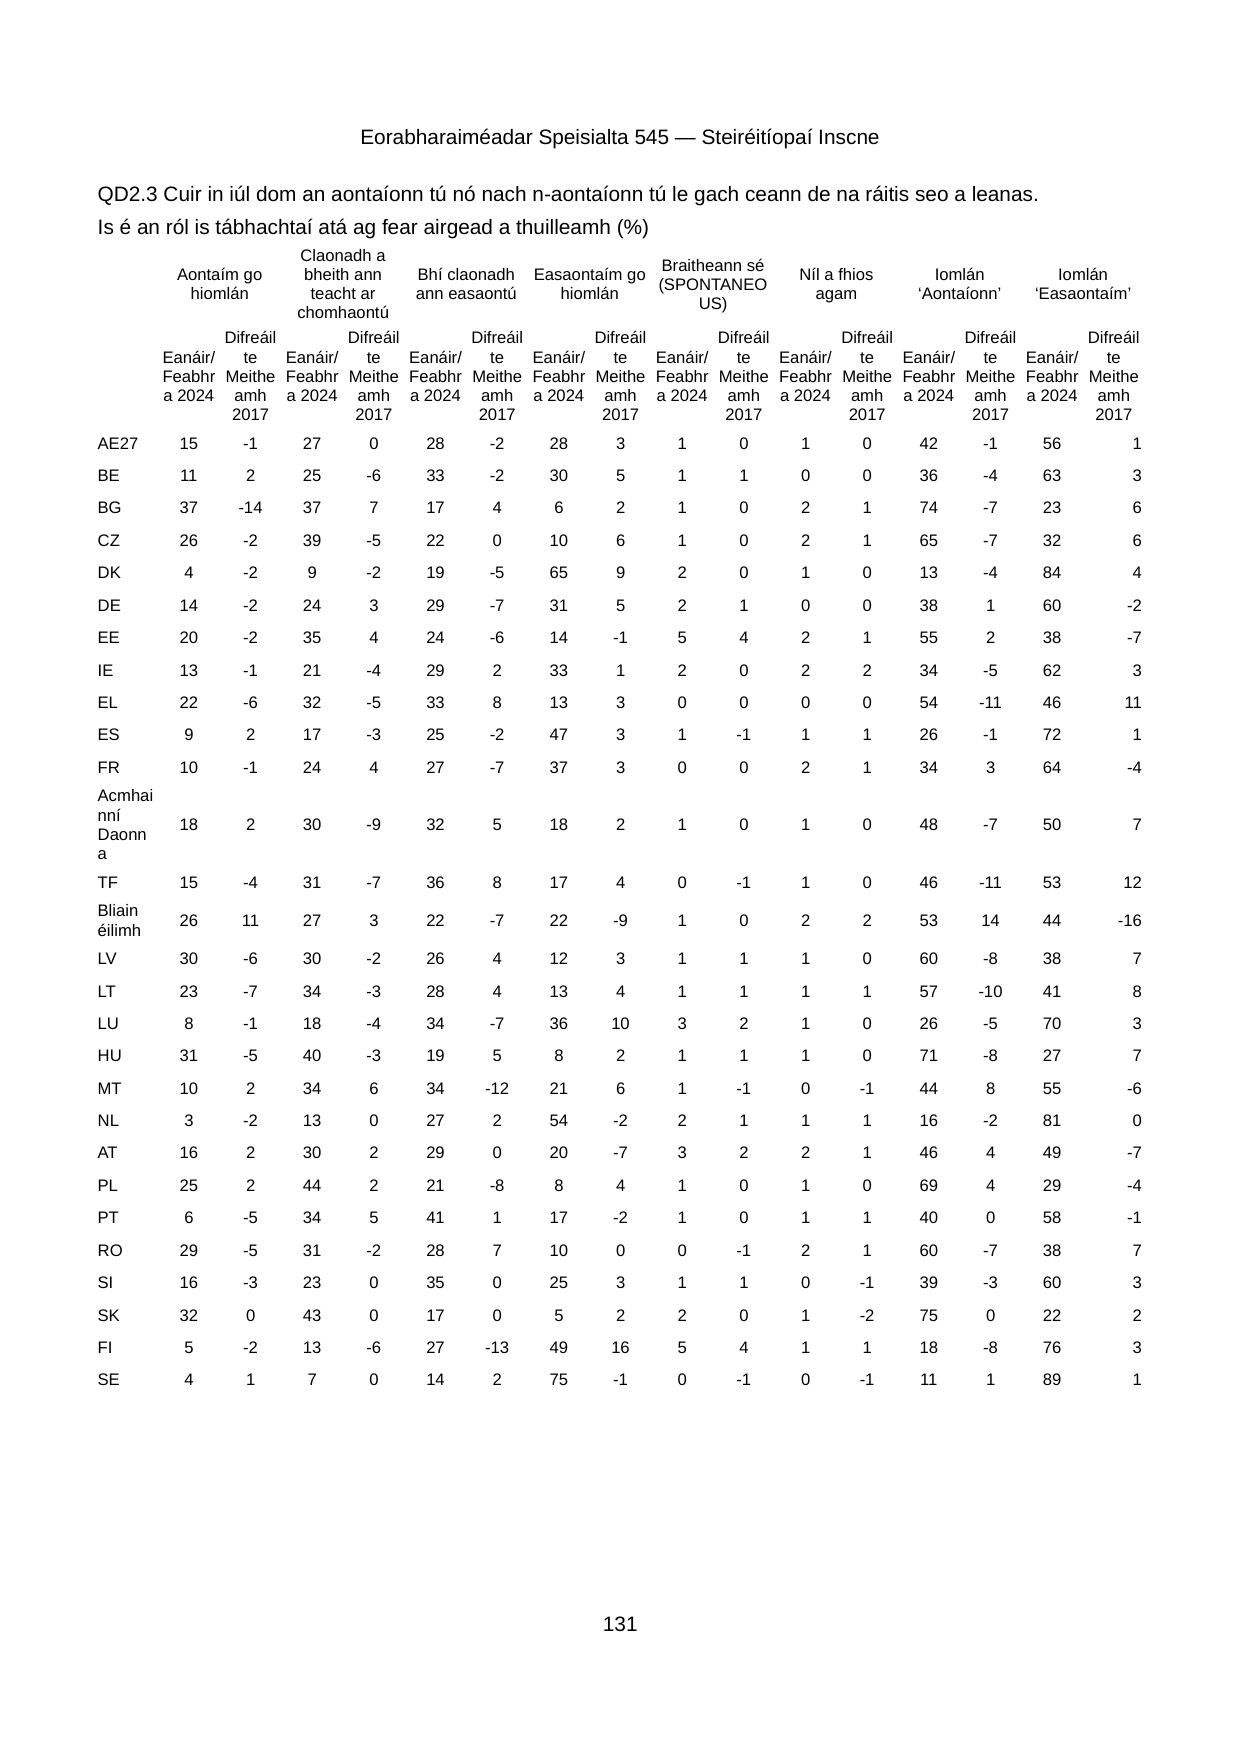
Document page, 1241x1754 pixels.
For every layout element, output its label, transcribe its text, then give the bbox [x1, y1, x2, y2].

table_cell 20 [158, 621, 219, 654]
table_cell 34 [281, 975, 343, 1007]
table_cell 5 [651, 621, 713, 654]
table_cell -7 [960, 783, 1021, 866]
table_cell 60 [898, 1234, 959, 1266]
table_cell 0 [713, 654, 774, 686]
table_cell -7 [960, 1234, 1021, 1266]
table_cell 1 [1083, 427, 1144, 459]
table_cell 26 [158, 898, 219, 942]
table_cell 53 [898, 898, 959, 942]
table_cell 3 [590, 686, 651, 718]
table_cell -6 [343, 1331, 404, 1363]
table_cell Difreáilte Meitheamh 2017 [960, 325, 1021, 427]
table_cell 30 [158, 943, 219, 975]
table_cell 21 [281, 654, 343, 686]
table_cell Eanáir/Feabhra 2024 [405, 325, 466, 427]
table_cell 0 [960, 1299, 1021, 1331]
table_cell 8 [1083, 975, 1144, 1007]
table_cell 81 [1021, 1104, 1083, 1137]
table_cell 56 [1021, 427, 1083, 459]
table_cell 28 [405, 427, 466, 459]
table_cell 1 [651, 719, 713, 751]
table_cell 0 [713, 1202, 774, 1234]
table_cell -3 [960, 1266, 1021, 1299]
table_cell 2 [651, 654, 713, 686]
table_cell -14 [220, 492, 281, 524]
table_cell -4 [343, 1007, 404, 1039]
table_cell 55 [1021, 1072, 1083, 1104]
table_cell 0 [836, 459, 898, 492]
table_cell 38 [1021, 621, 1083, 654]
table_cell 1 [651, 898, 713, 942]
table_cell -6 [220, 943, 281, 975]
table_cell 7 [1083, 943, 1144, 975]
table_cell 76 [1021, 1331, 1083, 1363]
table_cell -2 [960, 1104, 1021, 1137]
table_cell 54 [528, 1104, 589, 1137]
table_cell 2 [590, 1299, 651, 1331]
table_cell 17 [528, 866, 589, 898]
table_cell -6 [466, 621, 528, 654]
table_cell -12 [466, 1072, 528, 1104]
table_cell -1 [713, 866, 774, 898]
table_cell 1 [836, 492, 898, 524]
table_cell -1 [713, 1234, 774, 1266]
table_cell 0 [775, 589, 836, 621]
table_cell 0 [651, 751, 713, 783]
table_cell -6 [343, 459, 404, 492]
table_cell 0 [713, 1299, 774, 1331]
table_cell 18 [528, 783, 589, 866]
table_cell 26 [898, 719, 959, 751]
table_cell TF [95, 866, 158, 898]
table_cell -1 [590, 621, 651, 654]
table_cell 6 [590, 524, 651, 557]
table_cell 0 [343, 1266, 404, 1299]
table_cell 3 [1083, 1007, 1144, 1039]
table_cell 22 [528, 898, 589, 942]
table_cell 5 [590, 589, 651, 621]
table_cell 0 [651, 1364, 713, 1396]
table_cell 0 [343, 1104, 404, 1137]
table_cell 8 [528, 1040, 589, 1072]
table_cell 4 [590, 866, 651, 898]
table_cell 3 [1083, 1331, 1144, 1363]
table_cell 60 [1021, 1266, 1083, 1299]
table_cell 71 [898, 1040, 959, 1072]
table_cell 0 [713, 898, 774, 942]
table_cell 34 [405, 1007, 466, 1039]
table_cell 75 [898, 1299, 959, 1331]
table_cell 0 [220, 1299, 281, 1331]
table_cell 1 [836, 1137, 898, 1169]
table_cell 37 [528, 751, 589, 783]
table_cell 8 [466, 686, 528, 718]
table_cell 7 [343, 492, 404, 524]
table_cell 29 [405, 1137, 466, 1169]
table_cell 2 [775, 524, 836, 557]
table_cell -8 [466, 1169, 528, 1202]
table_cell [95, 243, 158, 325]
table_cell -1 [220, 654, 281, 686]
table_cell 2 [836, 654, 898, 686]
table_cell 2 [220, 1072, 281, 1104]
table_cell -7 [466, 589, 528, 621]
table_cell 7 [281, 1364, 343, 1396]
table_cell 0 [836, 1007, 898, 1039]
table_cell 0 [651, 866, 713, 898]
table_cell -1 [590, 1364, 651, 1396]
table_cell 32 [1021, 524, 1083, 557]
table_cell 44 [1021, 898, 1083, 942]
table_cell MT [95, 1072, 158, 1104]
table_cell 0 [713, 524, 774, 557]
table_cell 10 [158, 751, 219, 783]
table_cell -2 [590, 1202, 651, 1234]
table_cell 0 [343, 427, 404, 459]
table_cell 6 [343, 1072, 404, 1104]
table_cell 38 [898, 589, 959, 621]
table_cell 4 [713, 621, 774, 654]
table_cell LT [95, 975, 158, 1007]
table_cell 46 [898, 1137, 959, 1169]
table_cell 16 [158, 1137, 219, 1169]
table_cell -2 [590, 1104, 651, 1137]
table_cell -1 [960, 427, 1021, 459]
table_cell 0 [836, 557, 898, 589]
table_cell 1 [651, 943, 713, 975]
table_cell Eanáir/Feabhra 2024 [1021, 325, 1083, 427]
table_cell 5 [651, 1331, 713, 1363]
table_cell -6 [1083, 1072, 1144, 1104]
table_cell 2 [466, 1104, 528, 1137]
table_cell -16 [1083, 898, 1144, 942]
table_cell FI [95, 1331, 158, 1363]
table_cell 31 [281, 1234, 343, 1266]
table_cell 13 [158, 654, 219, 686]
table_cell 25 [405, 719, 466, 751]
table_cell 2 [343, 1137, 404, 1169]
table_cell -2 [466, 459, 528, 492]
table_cell 0 [1083, 1104, 1144, 1137]
table_cell 7 [1083, 1040, 1144, 1072]
table_cell 4 [158, 557, 219, 589]
table_cell IE [95, 654, 158, 686]
table_cell -2 [343, 1234, 404, 1266]
table_cell 8 [960, 1072, 1021, 1104]
table_cell 0 [836, 1169, 898, 1202]
table_cell 15 [158, 866, 219, 898]
table_cell 74 [898, 492, 959, 524]
table_cell -4 [960, 557, 1021, 589]
table_cell 25 [528, 1266, 589, 1299]
table_cell Difreáilte Meitheamh 2017 [590, 325, 651, 427]
table_cell 0 [836, 686, 898, 718]
table_cell -3 [343, 1040, 404, 1072]
table_cell Eanáir/Feabhra 2024 [528, 325, 589, 427]
table_cell 1 [1083, 1364, 1144, 1396]
table_cell NL [95, 1104, 158, 1137]
table_cell 1 [775, 719, 836, 751]
table_cell 0 [960, 1202, 1021, 1234]
table_cell 14 [528, 621, 589, 654]
table_cell -11 [960, 866, 1021, 898]
table_cell 4 [343, 751, 404, 783]
table_cell 2 [775, 621, 836, 654]
table_cell -3 [343, 975, 404, 1007]
table_cell 31 [528, 589, 589, 621]
table_cell -1 [713, 719, 774, 751]
table_cell 4 [466, 492, 528, 524]
table_cell 0 [713, 783, 774, 866]
table_cell 0 [775, 1072, 836, 1104]
table_cell Níl a fhios agam [775, 243, 898, 325]
table_cell -1 [220, 427, 281, 459]
table_cell 1 [651, 783, 713, 866]
table_cell 40 [281, 1040, 343, 1072]
table_cell 32 [158, 1299, 219, 1331]
table_cell 18 [158, 783, 219, 866]
table_cell 30 [281, 1137, 343, 1169]
table_cell RO [95, 1234, 158, 1266]
table_cell 1 [836, 524, 898, 557]
table_cell 32 [281, 686, 343, 718]
table_cell 3 [590, 943, 651, 975]
table_cell 13 [528, 975, 589, 1007]
table_cell Eanáir/Feabhra 2024 [898, 325, 959, 427]
table_cell 1 [775, 1040, 836, 1072]
table_cell 1 [220, 1364, 281, 1396]
table_cell 5 [590, 459, 651, 492]
table_cell -5 [343, 524, 404, 557]
table_cell SI [95, 1266, 158, 1299]
table_cell 28 [405, 1234, 466, 1266]
table_cell 2 [651, 1104, 713, 1137]
table_cell 6 [1083, 524, 1144, 557]
table_cell 36 [528, 1007, 589, 1039]
table_cell 1 [775, 557, 836, 589]
table_cell 1 [836, 751, 898, 783]
table_cell -7 [220, 975, 281, 1007]
table_cell 18 [898, 1331, 959, 1363]
table_cell -1 [836, 1072, 898, 1104]
table_cell 17 [528, 1202, 589, 1234]
table_cell 2 [1083, 1299, 1144, 1331]
table_cell 75 [528, 1364, 589, 1396]
table_cell 2 [590, 1040, 651, 1072]
table_cell -1 [220, 1007, 281, 1039]
table_cell 2 [220, 1169, 281, 1202]
table_cell 2 [775, 751, 836, 783]
table_cell 4 [960, 1137, 1021, 1169]
table_cell -1 [220, 751, 281, 783]
table_cell 64 [1021, 751, 1083, 783]
table_cell 3 [1083, 1266, 1144, 1299]
table_cell 60 [898, 943, 959, 975]
table_cell Aontaím go hiomlán [158, 243, 281, 325]
table_cell 6 [528, 492, 589, 524]
table_cell 1 [775, 783, 836, 866]
table_cell 3 [651, 1137, 713, 1169]
table_cell 2 [220, 1137, 281, 1169]
table_cell 4 [713, 1331, 774, 1363]
table_cell ES [95, 719, 158, 751]
table_cell 0 [775, 1364, 836, 1396]
table_cell 20 [528, 1137, 589, 1169]
table_cell 19 [405, 1040, 466, 1072]
table_cell 1 [651, 1040, 713, 1072]
table_cell 3 [651, 1007, 713, 1039]
table_cell -4 [960, 459, 1021, 492]
table_cell 3 [590, 719, 651, 751]
table_cell 4 [158, 1364, 219, 1396]
table_cell 27 [405, 751, 466, 783]
table_cell 31 [158, 1040, 219, 1072]
table_cell 7 [466, 1234, 528, 1266]
table_cell 8 [528, 1169, 589, 1202]
table_cell -2 [466, 719, 528, 751]
table_cell Braitheann sé (SPONTANEOUS) [651, 243, 774, 325]
table_cell -2 [220, 589, 281, 621]
table_cell 54 [898, 686, 959, 718]
table_cell 1 [651, 492, 713, 524]
table_cell 2 [775, 1137, 836, 1169]
table_cell 1 [775, 1007, 836, 1039]
table_cell 16 [590, 1331, 651, 1363]
table_cell 0 [775, 686, 836, 718]
table_cell 2 [220, 719, 281, 751]
table_cell 0 [466, 1137, 528, 1169]
table_cell 3 [1083, 654, 1144, 686]
table_cell SE [95, 1364, 158, 1396]
table_cell -7 [466, 751, 528, 783]
table_cell 11 [158, 459, 219, 492]
table_cell 1 [775, 1202, 836, 1234]
table_cell 2 [220, 783, 281, 866]
table_cell 2 [590, 492, 651, 524]
table_cell 2 [651, 557, 713, 589]
table_cell 27 [281, 898, 343, 942]
table_cell 1 [651, 975, 713, 1007]
table_cell 0 [775, 459, 836, 492]
table_cell 16 [898, 1104, 959, 1137]
table_cell 33 [405, 459, 466, 492]
table_cell -4 [1083, 751, 1144, 783]
table_cell 29 [405, 589, 466, 621]
table_cell -9 [343, 783, 404, 866]
table_cell -1 [836, 1266, 898, 1299]
table_cell 15 [158, 427, 219, 459]
table_cell Bliain éilimh [95, 898, 158, 942]
table_cell 1 [836, 975, 898, 1007]
table_cell 26 [898, 1007, 959, 1039]
table_cell 9 [158, 719, 219, 751]
table_cell 1 [836, 621, 898, 654]
table_cell 17 [405, 1299, 466, 1331]
table_cell 33 [405, 686, 466, 718]
table_cell -7 [960, 492, 1021, 524]
table_cell 10 [158, 1072, 219, 1104]
table_cell 0 [713, 557, 774, 589]
table_cell 0 [713, 686, 774, 718]
table_cell -7 [960, 524, 1021, 557]
table_cell 12 [1083, 866, 1144, 898]
table_cell 1 [836, 719, 898, 751]
table_cell 39 [281, 524, 343, 557]
table_cell PT [95, 1202, 158, 1234]
table_cell DK [95, 557, 158, 589]
table_cell 0 [343, 1299, 404, 1331]
table_cell -7 [1083, 621, 1144, 654]
table_cell 7 [1083, 1234, 1144, 1266]
table_cell 2 [836, 898, 898, 942]
table_cell 10 [528, 524, 589, 557]
table_cell 17 [405, 492, 466, 524]
table_cell 30 [528, 459, 589, 492]
table_cell Iomlán ‘Aontaíonn’ [898, 243, 1021, 325]
table_cell 62 [1021, 654, 1083, 686]
table_cell 14 [158, 589, 219, 621]
table_cell 34 [405, 1072, 466, 1104]
table_cell 1 [713, 1040, 774, 1072]
table_cell 2 [775, 1234, 836, 1266]
table_cell 0 [651, 686, 713, 718]
table_cell 0 [466, 524, 528, 557]
table_cell 28 [528, 427, 589, 459]
table_cell Difreáilte Meitheamh 2017 [713, 325, 774, 427]
table_cell 22 [1021, 1299, 1083, 1331]
table_cell -4 [1083, 1169, 1144, 1202]
table_cell 43 [281, 1299, 343, 1331]
table_cell 2 [775, 654, 836, 686]
table_cell 37 [281, 492, 343, 524]
table_cell -6 [220, 686, 281, 718]
table_cell 41 [1021, 975, 1083, 1007]
table_cell -8 [960, 1040, 1021, 1072]
table_cell -2 [343, 557, 404, 589]
table_cell 2 [590, 783, 651, 866]
table_cell -7 [590, 1137, 651, 1169]
table_cell 1 [836, 1331, 898, 1363]
table_cell 8 [158, 1007, 219, 1039]
table_cell 39 [898, 1266, 959, 1299]
table_cell 41 [405, 1202, 466, 1234]
table_cell 2 [466, 1364, 528, 1396]
table_cell 1 [775, 1299, 836, 1331]
table_cell 29 [158, 1234, 219, 1266]
table_cell 27 [281, 427, 343, 459]
table_cell 11 [1083, 686, 1144, 718]
table_cell 24 [281, 589, 343, 621]
table_cell 35 [405, 1266, 466, 1299]
table_cell -2 [343, 943, 404, 975]
table_cell 5 [466, 1040, 528, 1072]
table_cell 58 [1021, 1202, 1083, 1234]
table_cell 9 [281, 557, 343, 589]
table_cell Difreáilte Meitheamh 2017 [343, 325, 404, 427]
table_cell Difreáilte Meitheamh 2017 [220, 325, 281, 427]
table_cell 2 [713, 1137, 774, 1169]
table_cell DE [95, 589, 158, 621]
table_cell 13 [898, 557, 959, 589]
table_cell 26 [158, 524, 219, 557]
table_cell 1 [775, 1169, 836, 1202]
table_cell 14 [405, 1364, 466, 1396]
table_cell 18 [281, 1007, 343, 1039]
table_cell 49 [1021, 1137, 1083, 1169]
table_cell EL [95, 686, 158, 718]
table_cell 44 [898, 1072, 959, 1104]
table_cell -5 [466, 557, 528, 589]
table_cell 84 [1021, 557, 1083, 589]
table_cell -3 [220, 1266, 281, 1299]
table_cell 3 [960, 751, 1021, 783]
table_cell EE [95, 621, 158, 654]
table_cell 4 [960, 1169, 1021, 1202]
table_cell 0 [836, 1040, 898, 1072]
table_cell 29 [405, 654, 466, 686]
table_cell 4 [590, 975, 651, 1007]
table_cell BE [95, 459, 158, 492]
table_cell -7 [343, 866, 404, 898]
table_cell -5 [220, 1040, 281, 1072]
table_cell 4 [343, 621, 404, 654]
table_cell 2 [220, 459, 281, 492]
table_cell 1 [651, 459, 713, 492]
table_cell 36 [898, 459, 959, 492]
table_cell 5 [158, 1331, 219, 1363]
table_cell 22 [405, 524, 466, 557]
table_cell 33 [528, 654, 589, 686]
table_cell 65 [528, 557, 589, 589]
table_cell 34 [898, 654, 959, 686]
table_cell Difreáilte Meitheamh 2017 [836, 325, 898, 427]
table_cell 1 [590, 654, 651, 686]
table_cell Eanáir/Feabhra 2024 [281, 325, 343, 427]
table_cell -4 [220, 866, 281, 898]
table_cell 13 [281, 1331, 343, 1363]
table_cell 1 [775, 427, 836, 459]
table_cell Iomlán ‘Easaontaím’ [1021, 243, 1144, 325]
table_cell 5 [466, 783, 528, 866]
table_cell 2 [775, 898, 836, 942]
table_cell 34 [898, 751, 959, 783]
table_cell -2 [220, 524, 281, 557]
table_cell 47 [528, 719, 589, 751]
table_cell PL [95, 1169, 158, 1202]
table_cell -5 [220, 1202, 281, 1234]
table_cell 1 [651, 1202, 713, 1234]
table_cell 25 [158, 1169, 219, 1202]
table_cell 55 [898, 621, 959, 654]
table_cell 21 [405, 1169, 466, 1202]
table_cell 1 [836, 1104, 898, 1137]
table_cell 24 [405, 621, 466, 654]
table_cell 1 [713, 459, 774, 492]
table_cell -7 [466, 1007, 528, 1039]
table_cell 0 [836, 427, 898, 459]
table_cell SK [95, 1299, 158, 1331]
table_cell -1 [713, 1072, 774, 1104]
table_cell 0 [836, 589, 898, 621]
table_cell 38 [1021, 943, 1083, 975]
table_cell 46 [898, 866, 959, 898]
table_cell 3 [590, 1266, 651, 1299]
table_cell 44 [281, 1169, 343, 1202]
table_cell 69 [898, 1169, 959, 1202]
table_cell 34 [281, 1072, 343, 1104]
table_cell 48 [898, 783, 959, 866]
table_cell -2 [220, 1104, 281, 1137]
table_cell 0 [775, 1266, 836, 1299]
table_cell Difreáilte Meitheamh 2017 [1083, 325, 1144, 427]
table_cell 26 [405, 943, 466, 975]
table_cell 29 [1021, 1169, 1083, 1202]
table_cell Eanáir/Feabhra 2024 [158, 325, 219, 427]
table_cell 60 [1021, 589, 1083, 621]
table_cell 16 [158, 1266, 219, 1299]
table_cell 1 [466, 1202, 528, 1234]
table_cell 1 [775, 943, 836, 975]
table_cell -2 [466, 427, 528, 459]
table_cell -1 [713, 1364, 774, 1396]
table_cell -5 [220, 1234, 281, 1266]
table_cell -7 [1083, 1137, 1144, 1169]
table_cell 1 [713, 975, 774, 1007]
table_cell Claonadh a bheith ann teacht ar chomhaontú [281, 243, 404, 325]
table_cell 1 [651, 1072, 713, 1104]
table_cell 70 [1021, 1007, 1083, 1039]
table_cell -2 [220, 557, 281, 589]
table_cell 13 [281, 1104, 343, 1137]
table_cell -2 [220, 1331, 281, 1363]
table_cell 23 [158, 975, 219, 1007]
table_cell -5 [960, 654, 1021, 686]
table_cell 1 [651, 524, 713, 557]
table_cell 1 [836, 1234, 898, 1266]
table_cell 1 [1083, 719, 1144, 751]
table_cell 12 [528, 943, 589, 975]
table_cell FR [95, 751, 158, 783]
table_cell [95, 325, 158, 427]
table_cell 22 [158, 686, 219, 718]
table_cell LU [95, 1007, 158, 1039]
table_cell 1 [775, 975, 836, 1007]
table_cell 34 [281, 1202, 343, 1234]
table_cell -9 [590, 898, 651, 942]
table_cell -5 [343, 686, 404, 718]
table_cell -13 [466, 1331, 528, 1363]
table_cell Difreáilte Meitheamh 2017 [466, 325, 528, 427]
table_cell -2 [220, 621, 281, 654]
table_cell 35 [281, 621, 343, 654]
table_cell 24 [281, 751, 343, 783]
table_cell 0 [713, 427, 774, 459]
table_cell 2 [775, 492, 836, 524]
table_cell BG [95, 492, 158, 524]
table_cell -1 [836, 1364, 898, 1396]
table_cell 6 [1083, 492, 1144, 524]
table_cell 3 [590, 751, 651, 783]
table_cell 1 [651, 1169, 713, 1202]
table_cell 3 [343, 589, 404, 621]
table_cell Easaontaím go hiomlán [528, 243, 651, 325]
table_cell 8 [466, 866, 528, 898]
table_header QD2.3 Cuir in iúl dom an aontaíonn tú nó nach n-aontaíonn tú le gach ceann de na ráitis seo a leanas. [95, 178, 1144, 210]
table_cell 0 [590, 1234, 651, 1266]
table_cell 31 [281, 866, 343, 898]
table_cell 10 [528, 1234, 589, 1266]
table_cell -3 [343, 719, 404, 751]
table_cell 72 [1021, 719, 1083, 751]
table_cell 0 [713, 751, 774, 783]
table_cell -5 [960, 1007, 1021, 1039]
table_cell 6 [158, 1202, 219, 1234]
table_cell -8 [960, 1331, 1021, 1363]
table_cell 19 [405, 557, 466, 589]
table_cell 0 [651, 1234, 713, 1266]
table_cell 10 [590, 1007, 651, 1039]
table_cell 0 [343, 1364, 404, 1396]
table_cell 25 [281, 459, 343, 492]
table_cell 7 [1083, 783, 1144, 866]
table_cell 17 [281, 719, 343, 751]
table_cell 30 [281, 943, 343, 975]
table_cell 4 [1083, 557, 1144, 589]
table_cell Bhí claonadh ann easaontú [405, 243, 528, 325]
table_cell 0 [836, 943, 898, 975]
table_cell 2 [651, 589, 713, 621]
table_cell 3 [590, 427, 651, 459]
table_cell AE27 [95, 427, 158, 459]
table_cell 1 [651, 427, 713, 459]
table_cell 40 [898, 1202, 959, 1234]
table_cell AT [95, 1137, 158, 1169]
table_cell 1 [775, 1331, 836, 1363]
table_cell 1 [960, 1364, 1021, 1396]
table_cell 32 [405, 783, 466, 866]
table_cell LV [95, 943, 158, 975]
table_cell 1 [713, 1104, 774, 1137]
table_cell 3 [1083, 459, 1144, 492]
table_cell 0 [466, 1266, 528, 1299]
table_cell 30 [281, 783, 343, 866]
table_cell -10 [960, 975, 1021, 1007]
table_cell -1 [960, 719, 1021, 751]
table_cell 4 [466, 975, 528, 1007]
table_cell 27 [405, 1331, 466, 1363]
table_cell 14 [960, 898, 1021, 942]
table_cell 63 [1021, 459, 1083, 492]
table_cell Is é an ról is tábhachtaí atá ag fear airgead a thuilleamh (%) [95, 210, 1144, 243]
table_cell 4 [466, 943, 528, 975]
table_cell 13 [528, 686, 589, 718]
table_cell 2 [343, 1169, 404, 1202]
table_cell 0 [713, 492, 774, 524]
table_cell 1 [713, 589, 774, 621]
table_cell 0 [713, 1169, 774, 1202]
table_cell 49 [528, 1331, 589, 1363]
table_cell 21 [528, 1072, 589, 1104]
table_cell 3 [158, 1104, 219, 1137]
table_cell HU [95, 1040, 158, 1072]
table_cell 27 [405, 1104, 466, 1137]
table_cell Acmhainní Daonna [95, 783, 158, 866]
table_cell 57 [898, 975, 959, 1007]
table_cell 53 [1021, 866, 1083, 898]
table_cell 5 [528, 1299, 589, 1331]
table_cell 46 [1021, 686, 1083, 718]
table_cell 1 [836, 1202, 898, 1234]
table_cell Eanáir/Feabhra 2024 [651, 325, 713, 427]
table_cell CZ [95, 524, 158, 557]
table_cell -8 [960, 943, 1021, 975]
table_cell 2 [713, 1007, 774, 1039]
table_cell 2 [651, 1299, 713, 1331]
table_cell 42 [898, 427, 959, 459]
table_cell -4 [343, 654, 404, 686]
table_cell 2 [960, 621, 1021, 654]
table_cell 27 [1021, 1040, 1083, 1072]
table_cell 4 [590, 1169, 651, 1202]
table_cell 65 [898, 524, 959, 557]
table_cell 1 [713, 1266, 774, 1299]
table_cell 6 [590, 1072, 651, 1104]
table_cell 89 [1021, 1364, 1083, 1396]
table_cell -11 [960, 686, 1021, 718]
table_cell 11 [898, 1364, 959, 1396]
table_cell 22 [405, 898, 466, 942]
table_cell 0 [836, 866, 898, 898]
table_cell Eanáir/Feabhra 2024 [775, 325, 836, 427]
table_cell 23 [1021, 492, 1083, 524]
table_cell -2 [1083, 589, 1144, 621]
table_cell 1 [713, 943, 774, 975]
table_cell 1 [960, 589, 1021, 621]
table_cell 3 [343, 898, 404, 942]
table_cell 11 [220, 898, 281, 942]
table_cell 5 [343, 1202, 404, 1234]
table_cell 1 [775, 1104, 836, 1137]
table_cell -1 [1083, 1202, 1144, 1234]
table_cell -7 [466, 898, 528, 942]
table_cell -2 [836, 1299, 898, 1331]
table_cell 38 [1021, 1234, 1083, 1266]
table_cell 23 [281, 1266, 343, 1299]
table_cell 36 [405, 866, 466, 898]
table_cell 28 [405, 975, 466, 1007]
table_cell 50 [1021, 783, 1083, 866]
table_cell 37 [158, 492, 219, 524]
table_cell 1 [651, 1266, 713, 1299]
table_cell 0 [836, 783, 898, 866]
table_cell 9 [590, 557, 651, 589]
table_cell 2 [466, 654, 528, 686]
table_cell 0 [466, 1299, 528, 1331]
table_cell 1 [775, 866, 836, 898]
